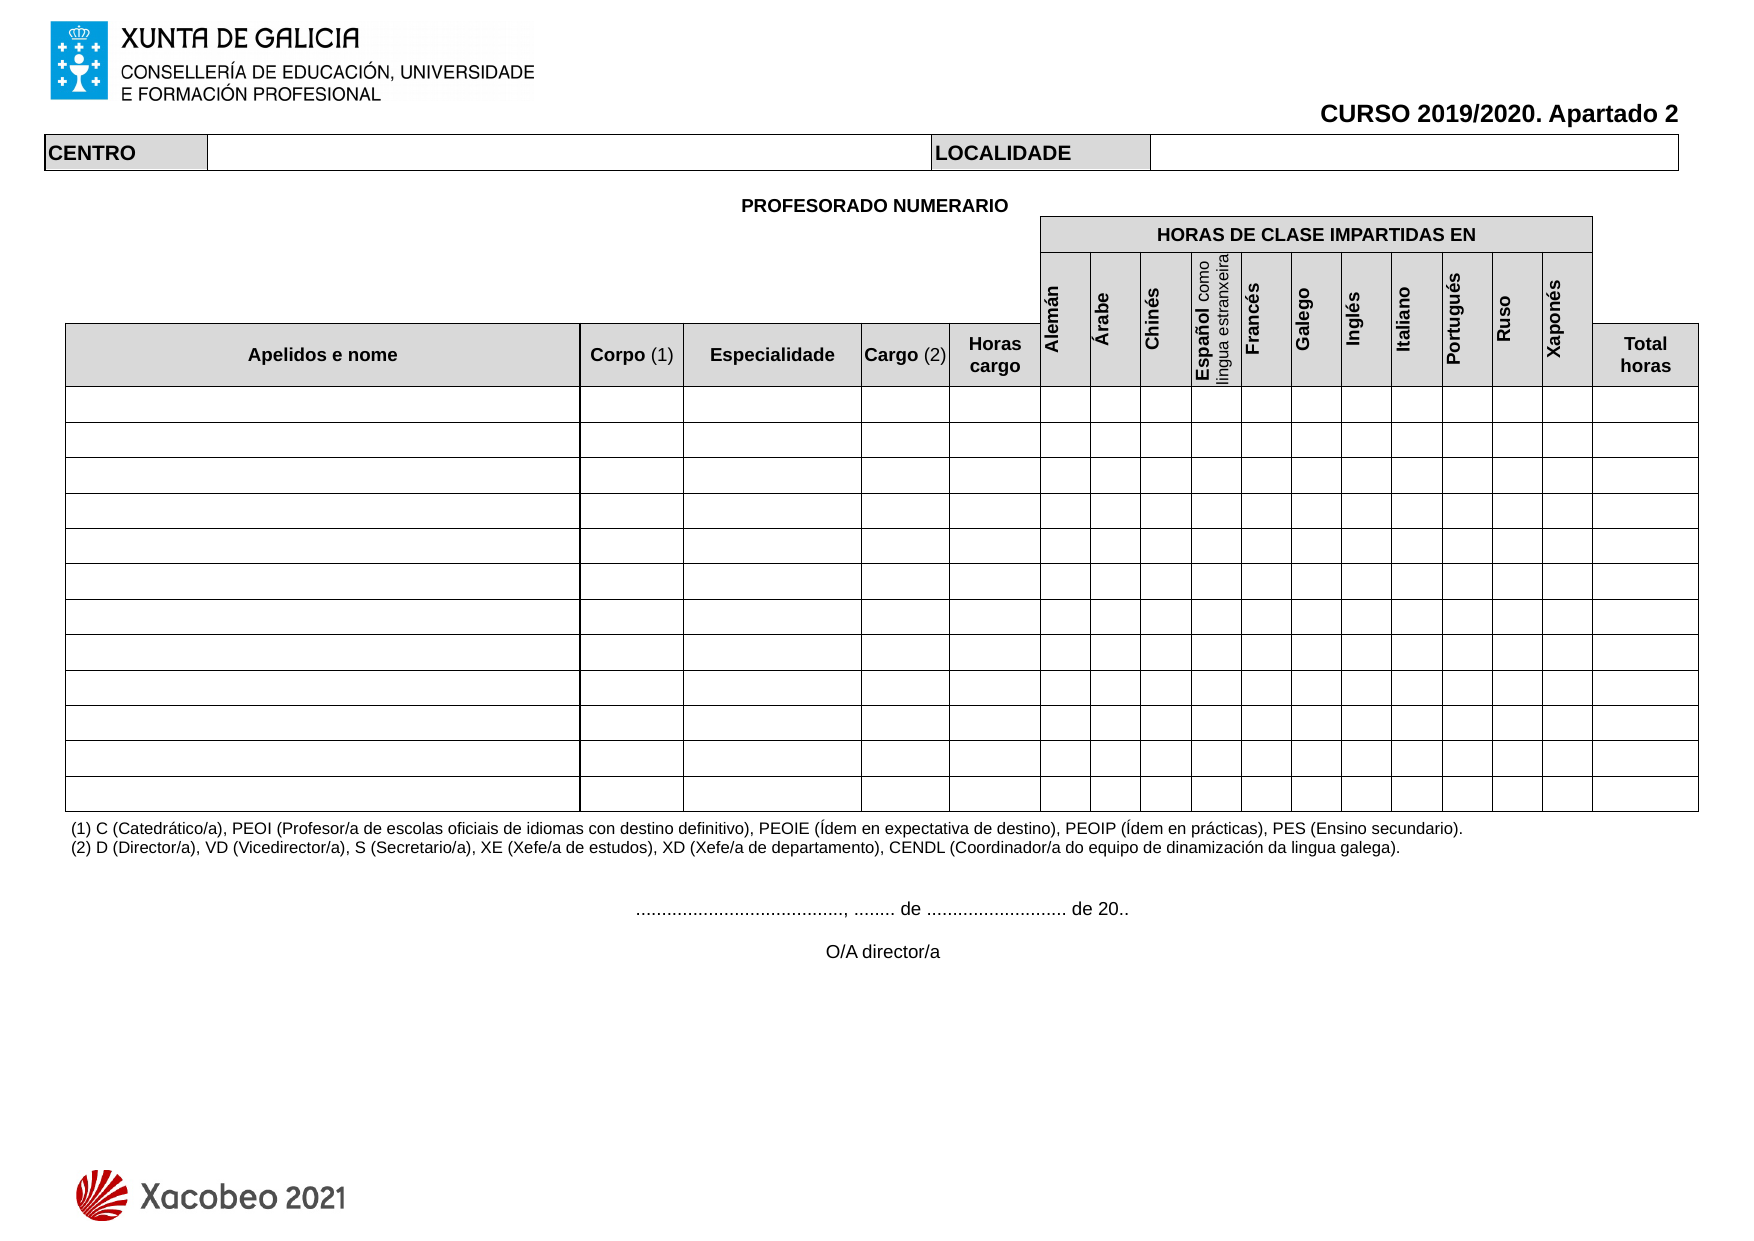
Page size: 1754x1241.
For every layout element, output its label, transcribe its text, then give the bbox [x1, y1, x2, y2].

table_cell [1292, 635, 1341, 669]
table_cell [1091, 671, 1140, 705]
table_cell O/A director/a [68, 919, 1698, 978]
table_cell Horas cargo [950, 324, 1040, 386]
table_cell [1192, 706, 1241, 740]
table_cell [1041, 741, 1090, 776]
table_cell [950, 423, 1040, 457]
picture [58, 78, 66, 85]
table_cell [1091, 564, 1140, 599]
table_cell [581, 564, 683, 599]
table_cell [950, 458, 1040, 492]
table_cell [950, 529, 1040, 563]
table_cell [1192, 423, 1241, 457]
table_header HORAS DE CLASE IMPARTIDAS EN [1041, 217, 1592, 252]
table_cell [684, 287, 861, 322]
table_cell Xaponés [1543, 253, 1592, 386]
table_header [1695, 216, 1699, 252]
picture [59, 43, 66, 51]
table_cell [1493, 458, 1542, 492]
table_cell [1543, 777, 1592, 811]
table_cell [1543, 706, 1592, 740]
table_cell [1443, 494, 1492, 528]
table_cell [581, 777, 683, 811]
table_cell Italiano [1392, 253, 1442, 386]
table_cell [580, 287, 684, 322]
table_cell [1593, 252, 1695, 287]
picture [75, 43, 83, 51]
text (1) C (Catedrático/a), PEOI (Profesor/a de escolas oficiais de idiomas con destino definitivo), PEOIE (Ídem en expectativa de destino), PEOIP (Ídem en prácticas), PES (Ensino secundario). [71, 818, 1679, 838]
table_cell [1493, 777, 1542, 811]
table_cell Cargo (2) [862, 324, 949, 386]
table_cell [862, 635, 949, 669]
text (2) D (Director/a), VD (Vicedirector/a), S (Secretario/a), XE (Xefe/a de estudos), XD (Xefe/a de departamento), CENDL (Coordinador/a do equipo de dinamización da lingua galega). [71, 838, 1679, 857]
table_header ........................................, ........ de ........................... de 20.. [68, 876, 1698, 919]
table_cell [1192, 671, 1241, 705]
table_cell [1091, 529, 1140, 563]
table_cell [684, 529, 861, 563]
table_cell [1091, 387, 1140, 422]
table_cell [1192, 777, 1241, 811]
table_cell [581, 494, 683, 528]
table_cell [1493, 706, 1542, 740]
table_cell [861, 287, 949, 322]
table_cell [950, 564, 1040, 599]
table_cell [1593, 706, 1698, 740]
table_cell [580, 252, 684, 287]
table_cell [1141, 635, 1191, 669]
table_cell [1242, 387, 1291, 422]
table_cell [1543, 635, 1592, 669]
table_cell Inglés [1342, 253, 1391, 386]
table_cell [950, 777, 1040, 811]
table_cell [1041, 458, 1090, 492]
table_cell [1443, 423, 1492, 457]
table_cell [1041, 706, 1090, 740]
table_cell [1141, 423, 1191, 457]
table_cell [1141, 671, 1191, 705]
table_cell [581, 635, 683, 669]
table_cell [1543, 600, 1592, 634]
table_cell [1443, 671, 1492, 705]
table_cell [1543, 741, 1592, 776]
table_cell [1292, 423, 1341, 457]
table_cell [1392, 387, 1442, 422]
table_cell [1392, 741, 1442, 776]
picture [76, 1170, 344, 1221]
table_cell [1342, 741, 1391, 776]
table_cell [1141, 387, 1191, 422]
picture [70, 66, 88, 91]
table_cell [1443, 564, 1492, 599]
table_cell [862, 494, 949, 528]
table_cell [950, 387, 1040, 422]
table_cell [66, 252, 580, 287]
table_cell [684, 671, 861, 705]
table_cell [1192, 458, 1241, 492]
table_cell [1342, 529, 1391, 563]
table_cell [1392, 494, 1442, 528]
table_cell [862, 600, 949, 634]
table_cell [1443, 635, 1492, 669]
table_header [580, 216, 684, 252]
table_cell [1041, 635, 1090, 669]
table_header CENTRO [46, 135, 207, 169]
table_cell [684, 600, 861, 634]
table_cell [1091, 777, 1140, 811]
table_cell [1543, 564, 1592, 599]
table_cell [1041, 529, 1090, 563]
table_cell Español como lingua estranxeira [1192, 253, 1241, 386]
table_cell [861, 252, 949, 287]
table_header LOCALIDADE [932, 135, 1150, 169]
table_cell [1192, 387, 1241, 422]
table_cell Galego [1292, 253, 1341, 386]
table_cell [581, 458, 683, 492]
table_cell [581, 706, 683, 740]
table_cell [1292, 494, 1341, 528]
table_cell [950, 741, 1040, 776]
table_cell [862, 564, 949, 599]
table_cell [1392, 777, 1442, 811]
table_cell [66, 529, 579, 563]
table_cell Especialidade [684, 324, 861, 386]
table_cell Ruso [1493, 253, 1542, 386]
table_cell [1342, 564, 1391, 599]
table_cell [1242, 741, 1291, 776]
table_cell [1593, 423, 1698, 457]
table_header [684, 216, 861, 252]
table_cell [1091, 706, 1140, 740]
table_cell [862, 387, 949, 422]
table_cell [1593, 671, 1698, 705]
table_cell [66, 564, 579, 599]
table_cell [684, 252, 861, 287]
table_cell Francés [1242, 253, 1291, 386]
table_cell [1593, 777, 1698, 811]
table_cell [862, 458, 949, 492]
table_cell [1242, 706, 1291, 740]
table_cell [1192, 741, 1241, 776]
table_cell [1493, 387, 1542, 422]
table_cell Chinés [1141, 253, 1191, 386]
table_cell [1392, 671, 1442, 705]
table_cell [1493, 600, 1542, 634]
table_cell [1141, 777, 1191, 811]
table_cell [1695, 252, 1699, 287]
table_cell Corpo (1) [581, 324, 683, 386]
table_header [66, 216, 580, 252]
table_cell [66, 423, 579, 457]
table_cell [950, 287, 1040, 322]
table_cell [1392, 564, 1442, 599]
table_cell [1041, 423, 1090, 457]
table_cell [1292, 777, 1341, 811]
table_cell [1091, 458, 1140, 492]
table_cell [66, 635, 579, 669]
table_cell [1342, 777, 1391, 811]
table_cell [1141, 706, 1191, 740]
table_cell [1443, 529, 1492, 563]
table_cell [1593, 494, 1698, 528]
table_cell [1543, 529, 1592, 563]
table_cell [1342, 458, 1391, 492]
table_cell [1292, 600, 1341, 634]
table_cell [1141, 564, 1191, 599]
table_cell [684, 635, 861, 669]
table_cell [950, 635, 1040, 669]
table_cell [1041, 600, 1090, 634]
table_cell [1242, 564, 1291, 599]
table_cell [1593, 635, 1698, 669]
table_cell [1192, 564, 1241, 599]
table_cell [684, 741, 861, 776]
table_cell [1392, 458, 1442, 492]
table_cell [684, 458, 861, 492]
table_cell [581, 671, 683, 705]
table_cell [1192, 635, 1241, 669]
table_cell [1443, 741, 1492, 776]
table_cell [1242, 635, 1291, 669]
table_cell [1443, 706, 1492, 740]
table_cell [1493, 423, 1542, 457]
table_cell [1041, 671, 1090, 705]
table_cell [1392, 600, 1442, 634]
table_cell [1342, 635, 1391, 669]
table_header [950, 216, 1040, 252]
table_cell [1292, 741, 1341, 776]
table_cell [950, 671, 1040, 705]
table_cell [1242, 600, 1291, 634]
table_cell [1443, 600, 1492, 634]
table_cell [862, 423, 949, 457]
table_cell [1543, 494, 1592, 528]
text CURSO 2019/2020. Apartado 2 [71, 99, 1679, 128]
table_cell [1041, 387, 1090, 422]
table_cell [66, 600, 579, 634]
table_cell [1242, 777, 1291, 811]
table_cell [1041, 777, 1090, 811]
table_cell [1141, 600, 1191, 634]
table_cell [1493, 529, 1542, 563]
table_cell [1292, 529, 1341, 563]
table_cell [1342, 423, 1391, 457]
table_cell [1392, 706, 1442, 740]
table_cell [684, 387, 861, 422]
table_header [208, 135, 931, 169]
table_cell [66, 777, 579, 811]
table_cell [1091, 635, 1140, 669]
table_cell [1493, 671, 1542, 705]
table_cell [66, 741, 579, 776]
table_cell Total horas [1593, 324, 1698, 386]
table_cell [950, 600, 1040, 634]
table_cell [1141, 529, 1191, 563]
table_cell [684, 494, 861, 528]
table_cell [1091, 600, 1140, 634]
table_cell [1392, 423, 1442, 457]
picture [59, 61, 66, 68]
table_cell [684, 423, 861, 457]
table_cell [1091, 741, 1140, 776]
table_cell [1192, 494, 1241, 528]
table_cell [1443, 777, 1492, 811]
table_cell [1242, 458, 1291, 492]
table_cell [1493, 494, 1542, 528]
table_cell [1543, 458, 1592, 492]
table_cell [1091, 423, 1140, 457]
table_cell [1041, 564, 1090, 599]
table_cell [1242, 423, 1291, 457]
table_cell Apelidos e nome [66, 324, 579, 386]
table_cell [581, 741, 683, 776]
table_cell [66, 706, 579, 740]
table_cell [66, 387, 579, 422]
table_cell [1141, 741, 1191, 776]
table_cell [684, 564, 861, 599]
table_cell [1593, 741, 1698, 776]
table_cell [1292, 564, 1341, 599]
table_cell [1141, 494, 1191, 528]
table_cell [1292, 387, 1341, 422]
text PROFESORADO NUMERARIO [71, 194, 1679, 216]
table_cell [862, 741, 949, 776]
table_cell [1192, 600, 1241, 634]
table_cell [862, 529, 949, 563]
table_cell [684, 777, 861, 811]
table_cell [1593, 387, 1698, 422]
table_cell [1543, 387, 1592, 422]
picture [92, 61, 99, 68]
table_cell [1242, 671, 1291, 705]
table_cell [1342, 600, 1391, 634]
table_cell [1593, 600, 1698, 634]
table_cell [862, 706, 949, 740]
table_cell [1292, 706, 1341, 740]
table_cell [1493, 635, 1542, 669]
table_header [1593, 216, 1695, 252]
table_cell [862, 671, 949, 705]
table_cell [581, 423, 683, 457]
table_cell [950, 706, 1040, 740]
table_cell [1292, 671, 1341, 705]
table_cell [1543, 423, 1592, 457]
table_cell [1443, 458, 1492, 492]
table_cell [1493, 741, 1542, 776]
table_cell [66, 671, 579, 705]
table_cell [1695, 287, 1699, 322]
table_cell [1593, 287, 1695, 322]
table_cell [581, 529, 683, 563]
table_cell [950, 252, 1040, 287]
table_cell [950, 494, 1040, 528]
table_cell Alemán [1041, 253, 1090, 386]
table_cell [1342, 387, 1391, 422]
table_header [861, 216, 949, 252]
table_cell [581, 387, 683, 422]
table_cell [1543, 671, 1592, 705]
table_cell [1091, 494, 1140, 528]
table_cell [1593, 529, 1698, 563]
table_cell [684, 706, 861, 740]
table_cell [1192, 529, 1241, 563]
table_cell [1593, 458, 1698, 492]
table_cell [862, 777, 949, 811]
picture [92, 78, 100, 85]
picture [92, 43, 100, 51]
table_cell Árabe [1091, 253, 1140, 386]
table_cell Portugués [1443, 253, 1492, 386]
table_cell [1342, 494, 1391, 528]
table_cell [66, 287, 580, 322]
table_cell [1141, 458, 1191, 492]
table_cell [66, 494, 579, 528]
table_cell [1392, 529, 1442, 563]
table_cell [1593, 564, 1698, 599]
table_cell [1342, 671, 1391, 705]
picture [75, 55, 83, 63]
table_cell [1292, 458, 1341, 492]
table_header [1151, 135, 1678, 169]
table_cell [1242, 529, 1291, 563]
table_cell [66, 458, 579, 492]
table_cell [581, 600, 683, 634]
table_cell [1242, 494, 1291, 528]
picture [50, 21, 534, 101]
table_cell [1041, 494, 1090, 528]
table_cell [1392, 635, 1442, 669]
table_cell [1443, 387, 1492, 422]
table_cell [1342, 706, 1391, 740]
table_cell [1493, 564, 1542, 599]
